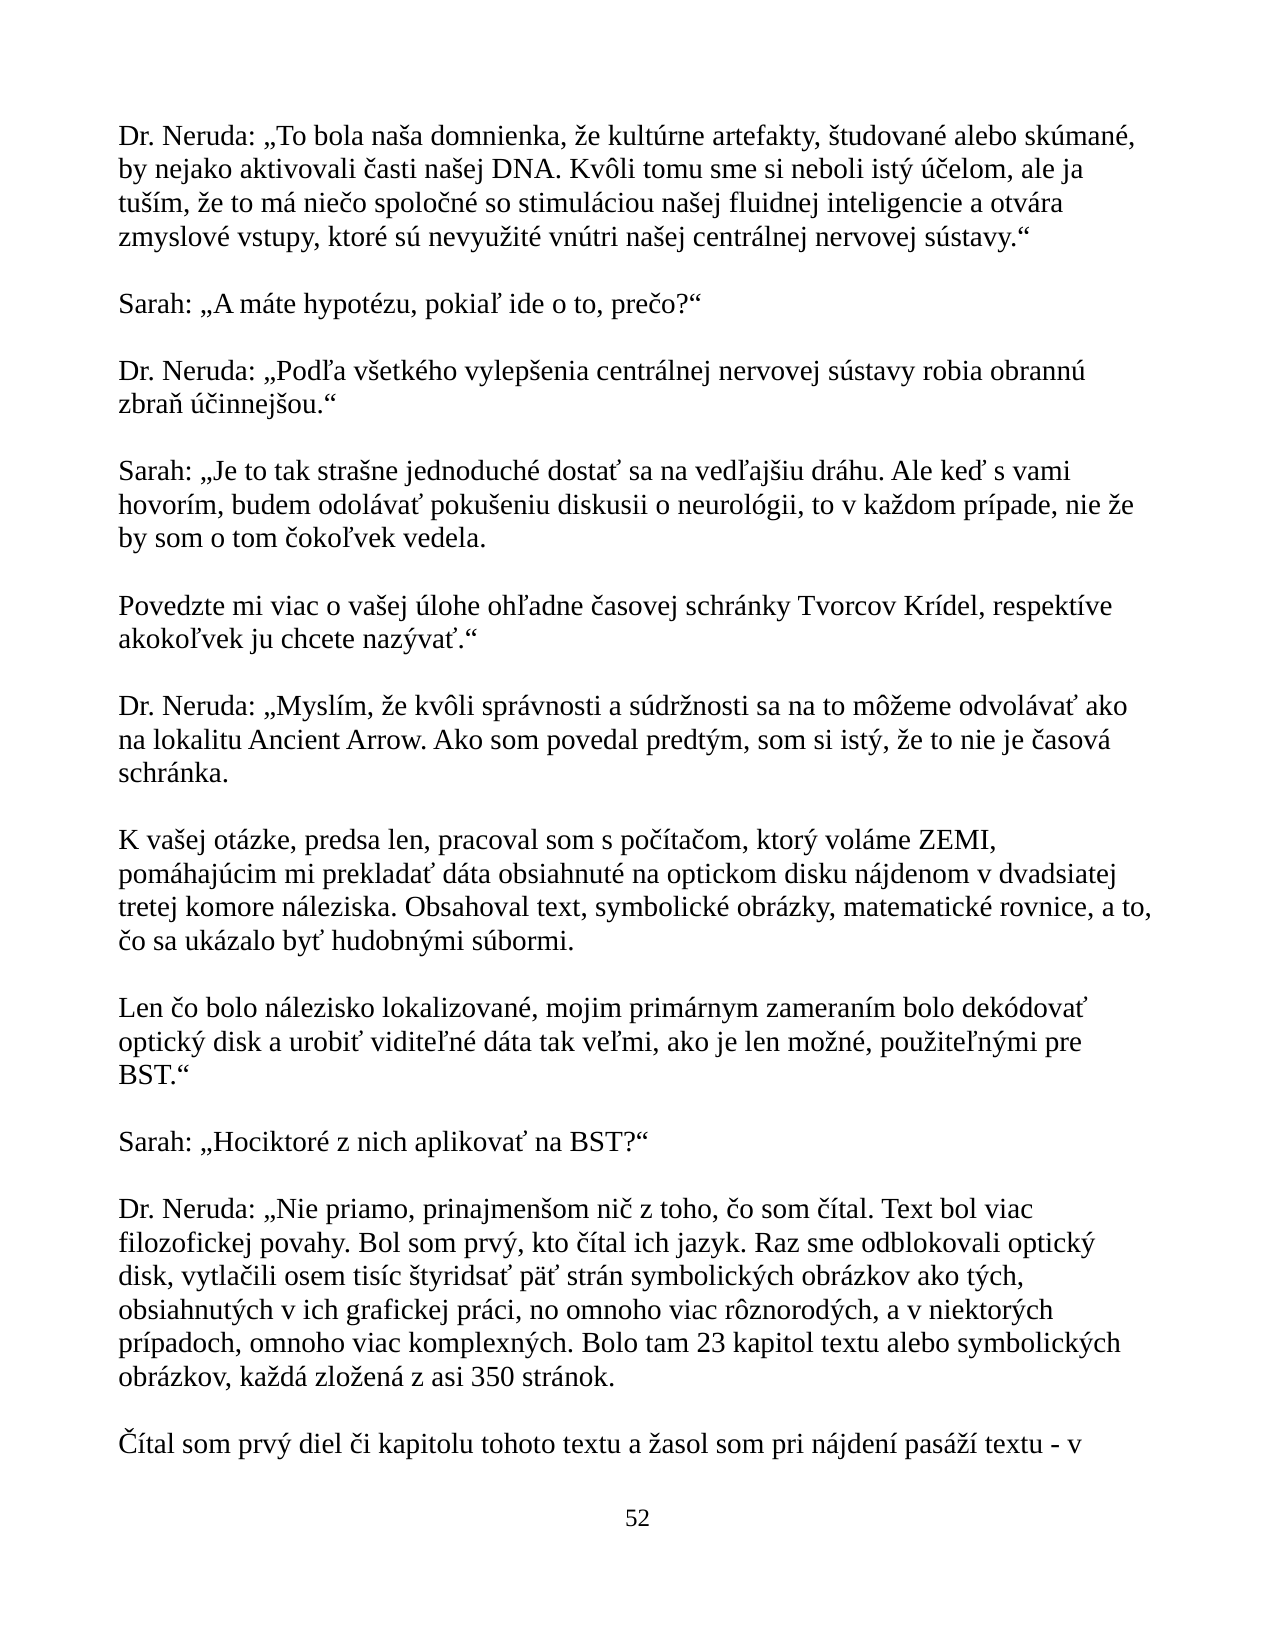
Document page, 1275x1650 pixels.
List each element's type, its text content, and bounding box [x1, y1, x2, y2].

text Dr. Neruda: „To bola naša domnienka, že kultúrne artefakty, študované alebo skúmané, by nejako aktivovali časti našej DNA. Kvôli tomu sme si neboli istý účelom, ale ja tuším, že to má niečo spoločné so stimuláciou našej fluidnej inteligencie a otvára zmyslové vstupy, ktoré sú nevyužité vnútri našej centrálnej nervovej sústavy.“ Sarah: „A máte hypotézu, pokiaľ ide o to, prečo?“ Dr. Neruda: „Podľa všetkého vylepšenia centrálnej nervovej sústavy robia obrannú zbraň účinnejšou.“ Sarah: „Je to tak strašne jednoduché dostať sa na vedľajšiu dráhu. Ale keď s vami hovorím, budem odolávať pokušeniu diskusii o neurológii, to v každom prípade, nie že by som o tom čokoľvek vedela. Povedzte mi viac o vašej úlohe ohľadne časovej schránky Tvorcov Krídel, respektíve akokoľvek ju chcete nazývať.“ Dr. Neruda: „Myslím, že kvôli správnosti a súdržnosti sa na to môžeme odvolávať ako na lokalitu Ancient Arrow. Ako som povedal predtým, som si istý, že to nie je časová schránka. K vašej otázke, predsa len, pracoval som s počítačom, ktorý voláme ZEMI, pomáhajúcim mi prekladať dáta obsiahnuté na optickom disku nájdenom v dvadsiatej tretej komore náleziska. Obsahoval text, symbolické obrázky, matematické rovnice, a to, čo sa ukázalo byť hudobnými súbormi. Len čo bolo nálezisko lokalizované, mojim primárnym zameraním bolo dekódovať optický disk a urobiť viditeľné dáta tak veľmi, ako je len možné, použiteľnými pre BST.“ Sarah: „Hociktoré z nich aplikovať na BST?“ Dr. Neruda: „Nie priamo, prinajmenšom nič z toho, čo som čítal. Text bol viac filozofickej povahy. Bol som prvý, kto čítal ich jazyk. Raz sme odblokovali optický disk, vytlačili osem tisíc štyridsať päť strán symbolických obrázkov ako tých, obsiahnutých v ich grafickej práci, no omnoho viac rôznorodých, a v niektorých prípadoch, omnoho viac komplexných. Bolo tam 23 kapitol textu alebo symbolických obrázkov, každá zložená z asi 350 stránok. Čítal som prvý diel či kapitolu tohoto textu a žasol som pri nájdení pasáží textu - v [118, 118, 1157, 1460]
